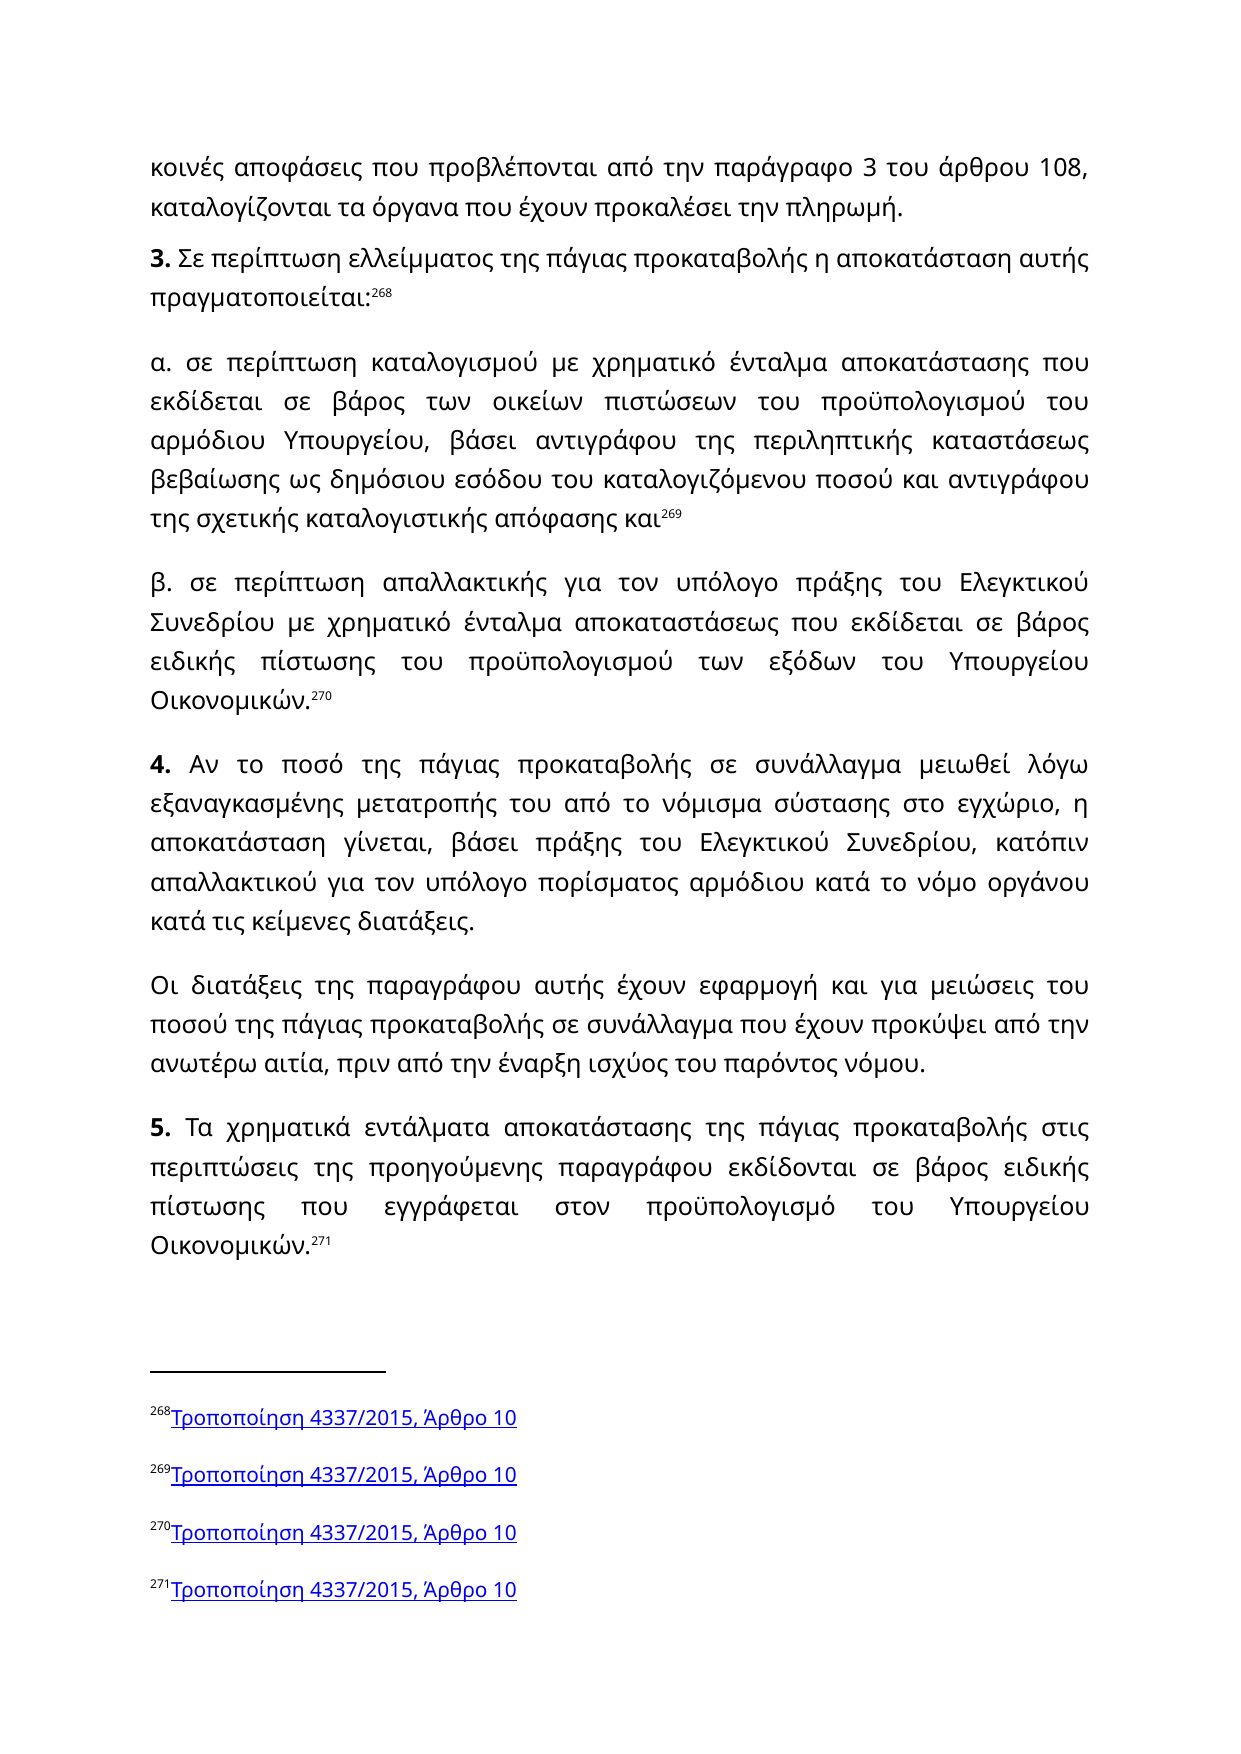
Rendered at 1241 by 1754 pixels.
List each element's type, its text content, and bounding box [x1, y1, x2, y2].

text 5. Τα χρηματικά εντάλματα αποκατάστασης της πάγιας προκαταβολής στις περιπτώσεις της προηγούμενης παραγράφου εκδίδονται σε βάρος ειδικής πίστωσης που εγγράφεται στον προϋπολογισμό του Υπουργείου Οικονομικών. [150, 1110, 1090, 1262]
text Τροποποίηση 4337/2015, Άρθρο 10 [150, 1403, 1090, 1431]
text κοινές αποφάσεις που προβλέπονται από την παράγραφο 3 του άρθρου 108, καταλογίζονται τα όργανα που έχουν προκαλέσει την πληρωμή. [150, 150, 1090, 223]
text Οι διατάξεις της παραγράφου αυτής έχουν εφαρμογή και για μειώσεις του ποσού της πάγιας προκαταβολής σε συνάλλαγμα που έχουν προκύψει από την ανωτέρω αιτία, πριν από την έναρξη ισχύος του παρόντος νόμου. [150, 967, 1090, 1080]
text 4. Αν το ποσό της πάγιας προκαταβολής σε συνάλλαγμα μειωθεί λόγω εξαναγκασμένης μετατροπής του από το νόμισμα σύστασης στο εγχώριο, η αποκατάσταση γίνεται, βάσει πράξης του Ελεγκτικού Συνεδρίου, κατόπιν απαλλακτικού για τον υπόλογο πορίσματος αρμόδιου κατά το νόμο οργάνου κατά τις κείμενες διατάξεις. [150, 747, 1090, 937]
text Τροποποίηση 4337/2015, Άρθρο 10 [150, 1460, 1090, 1489]
text Τροποποίηση 4337/2015, Άρθρο 10 [150, 1518, 1090, 1546]
text 3. Σε περίπτωση ελλείμματος της πάγιας προκαταβολής η αποκατάσταση αυτής πραγματοποιείται: [150, 241, 1090, 314]
text Τροποποίηση 4337/2015, Άρθρο 10 [150, 1576, 1090, 1604]
text α. σε περίπτωση καταλογισμού με χρηματικό ένταλμα αποκατάστασης που εκδίδεται σε βάρος των οικείων πιστώσεων του προϋπολογισμού του αρμόδιου Υπουργείου, βάσει αντιγράφου της περιληπτικής καταστάσεως βεβαίωσης ως δημόσιου εσόδου του καταλογιζόμενου ποσού και αντιγράφου της σχετικής καταλογιστικής απόφασης και [150, 344, 1090, 535]
text β. σε περίπτωση απαλλακτικής για τον υπόλογο πράξης του Ελεγκτικού Συνεδρίου με χρηματικό ένταλμα αποκαταστάσεως που εκδίδεται σε βάρος ειδικής πίστωσης του προϋπολογισμού των εξόδων του Υπουργείου Οικονομικών. [150, 565, 1090, 717]
